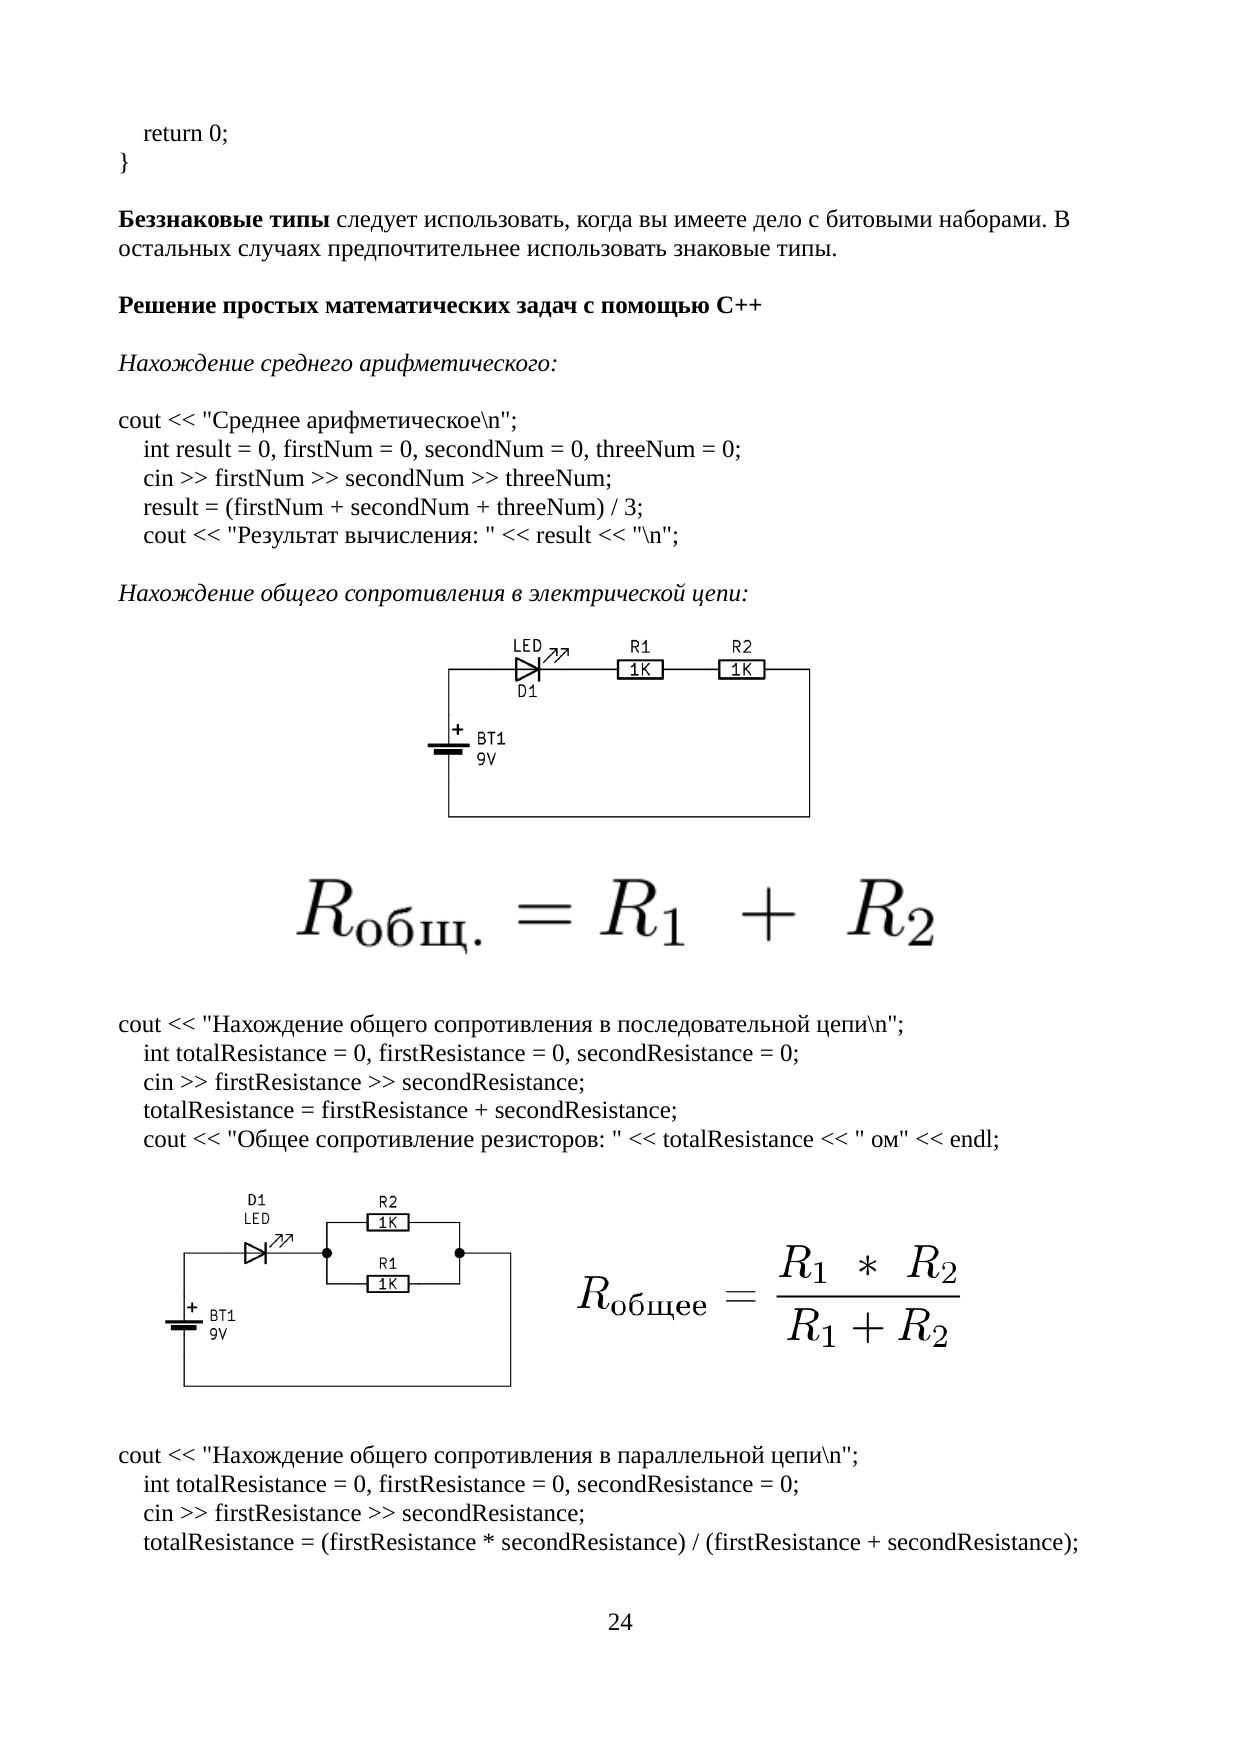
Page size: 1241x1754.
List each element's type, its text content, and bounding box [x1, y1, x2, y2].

text Нахождение общего сопротивления в электрической цепи: [118, 578, 1122, 607]
text cin >> firstNum >> secondNum >> threeNum; [118, 463, 1122, 492]
picture [295, 865, 945, 957]
text Решение простых математических задач с помощью C++ [118, 291, 1122, 319]
text return 0; [118, 118, 1122, 147]
text } [118, 147, 1122, 176]
text Беззнаковые типы следует использовать, когда вы имеете дело с битовыми наборами. В остальных случаях предпочтительнее использовать знаковые типы. [118, 204, 1122, 262]
text Нахождение среднего арифметического: [118, 348, 1122, 377]
text cout << "Нахождение общего сопротивления в параллельной цепи\n"; [118, 1441, 1122, 1469]
text cout << "Общее сопротивление резисторов: " << totalResistance << " ом" << endl; [118, 1124, 1122, 1153]
text totalResistance = (firstResistance * secondResistance) / (firstResistance + secondResistance); [118, 1527, 1122, 1556]
picture [163, 1192, 515, 1392]
text int totalResistance = 0, firstResistance = 0, secondResistance = 0; [118, 1038, 1122, 1067]
text cin >> firstResistance >> secondResistance; [118, 1067, 1122, 1096]
text totalResistance = firstResistance + secondResistance; [118, 1096, 1122, 1124]
picture [426, 635, 814, 820]
text cout << "Среднее арифметическое\n"; [118, 406, 1122, 434]
text int result = 0, firstNum = 0, secondNum = 0, threeNum = 0; [118, 434, 1122, 463]
text result = (firstNum + secondNum + threeNum) / 3; [118, 492, 1122, 521]
picture [572, 1243, 961, 1350]
text cin >> firstResistance >> secondResistance; [118, 1498, 1122, 1527]
text cout << "Нахождение общего сопротивления в последовательной цепи\n"; [118, 1009, 1122, 1038]
text cout << "Результат вычисления: " << result << "\n"; [118, 521, 1122, 549]
text int totalResistance = 0, firstResistance = 0, secondResistance = 0; [118, 1469, 1122, 1498]
